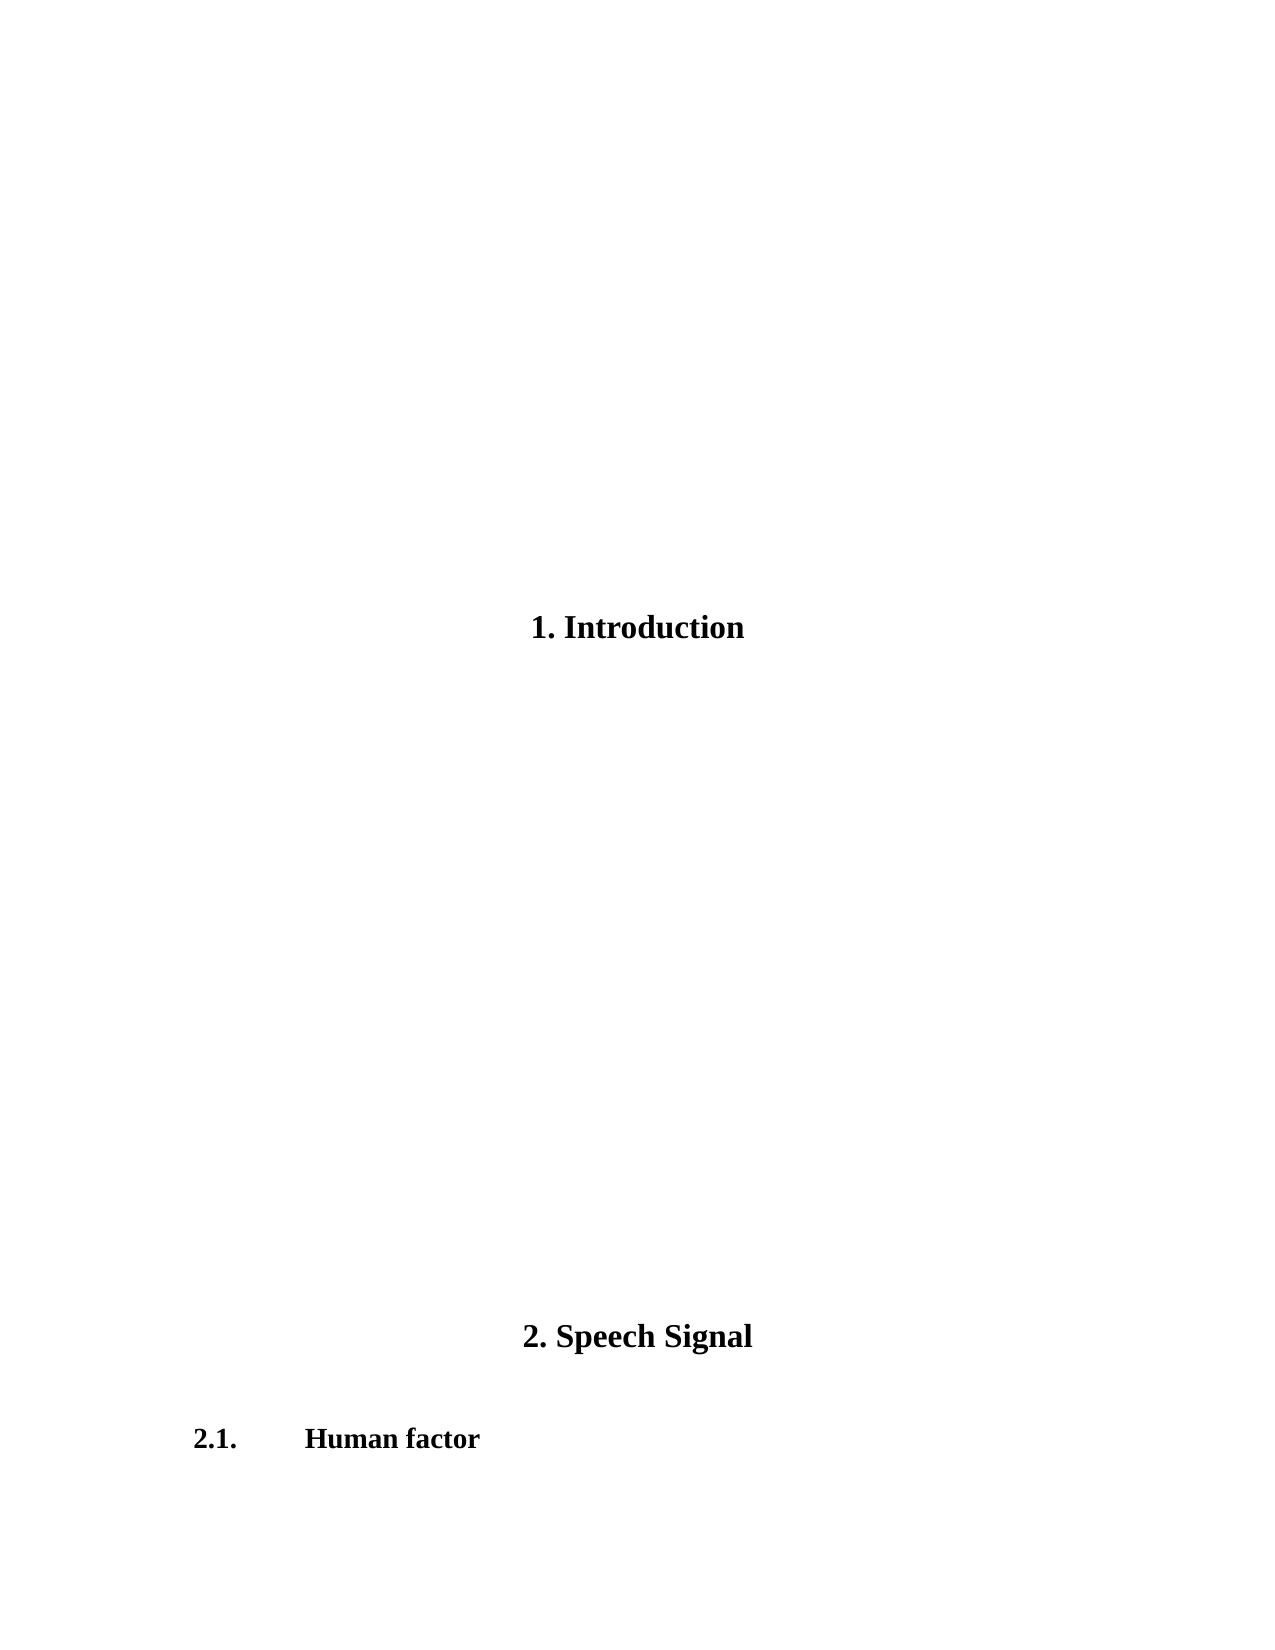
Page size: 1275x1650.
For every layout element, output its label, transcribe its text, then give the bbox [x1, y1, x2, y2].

list Human factor [193, 1421, 1157, 1455]
text 2. Speech Signal [118, 1316, 1157, 1354]
text 1. Introduction [118, 607, 1157, 645]
